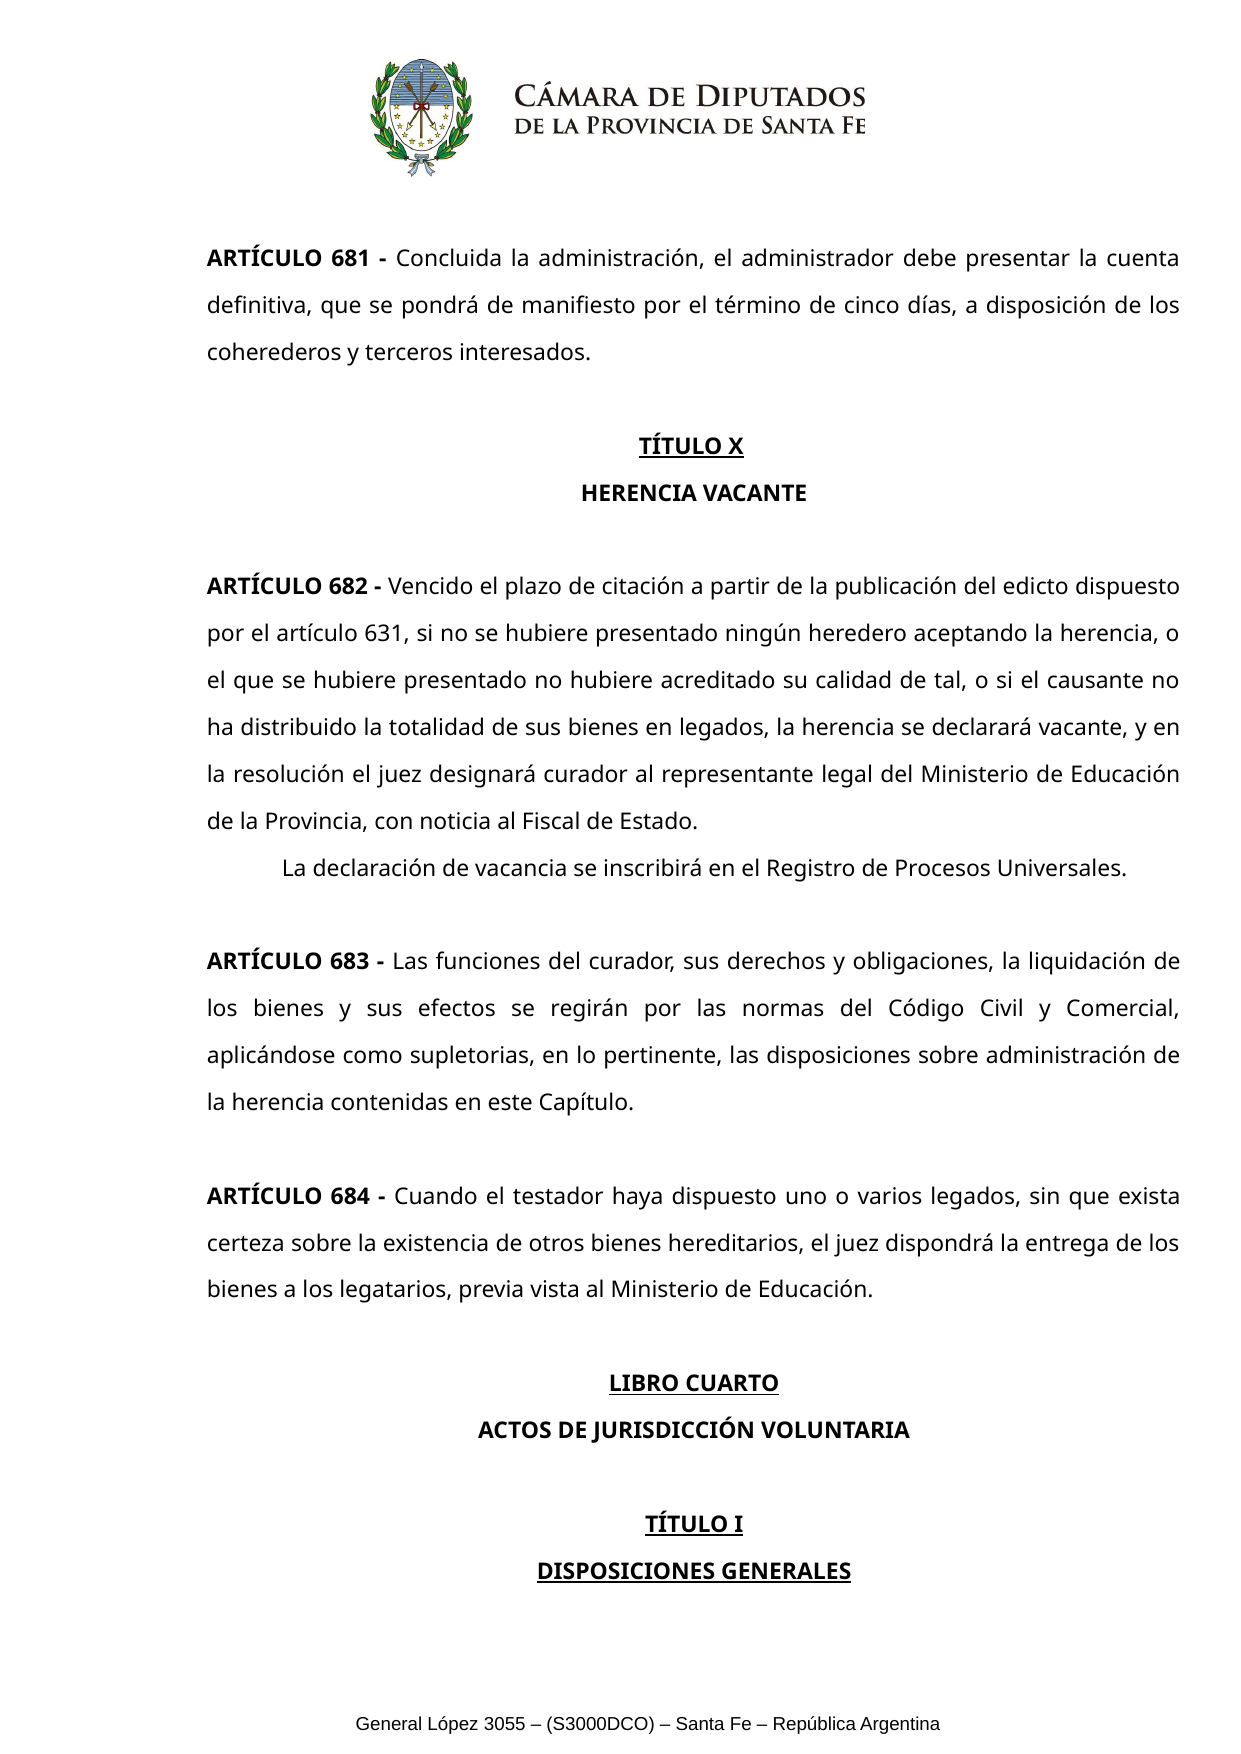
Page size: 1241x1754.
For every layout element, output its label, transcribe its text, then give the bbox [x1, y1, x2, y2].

text La declaración de vacancia se inscribirá en el Registro de Procesos Universales. [207, 852, 1181, 883]
text DISPOSICIONES GENERALES [207, 1555, 1181, 1586]
text TÍTULO I [207, 1508, 1181, 1539]
picture [370, 59, 866, 181]
text ARTÍCULO 681 - Concluida la administración, el administrador debe presentar la cuenta definitiva, que se pondrá de manifiesto por el término de cinco días, a disposición de los coherederos y terceros interesados. [207, 242, 1181, 367]
text HERENCIA VACANTE [207, 477, 1181, 508]
text ARTÍCULO 682 - Vencido el plazo de citación a partir de la publicación del edicto dispuesto por el artículo 631, si no se hubiere presentado ningún heredero aceptando la herencia, o el que se hubiere presentado no hubiere acreditado su calidad de tal, o si el causante no ha distribuido la totalidad de sus bienes en legados, la herencia se declarará vacante, y en la resolución el juez designará curador al representante legal del Ministerio de Educación de la Provincia, con noticia al Fiscal de Estado. [207, 570, 1181, 836]
text LIBRO CUARTO [207, 1367, 1181, 1398]
text ARTÍCULO 683 - Las funciones del curador, sus derechos y obligaciones, la liquidación de los bienes y sus efectos se regirán por las normas del Código Civil y Comercial, aplicándose como supletorias, en lo pertinente, las disposiciones sobre administración de la herencia contenidas en este Capítulo. [207, 945, 1181, 1117]
text ACTOS DE JURISDICCIÓN VOLUNTARIA [207, 1414, 1181, 1445]
text TÍTULO X [207, 430, 1181, 461]
text ARTÍCULO 684 - Cuando el testador haya dispuesto uno o varios legados, sin que exista certeza sobre la existencia de otros bienes hereditarios, el juez dispondrá la entrega de los bienes a los legatarios, previa vista al Ministerio de Educación. [207, 1180, 1181, 1305]
